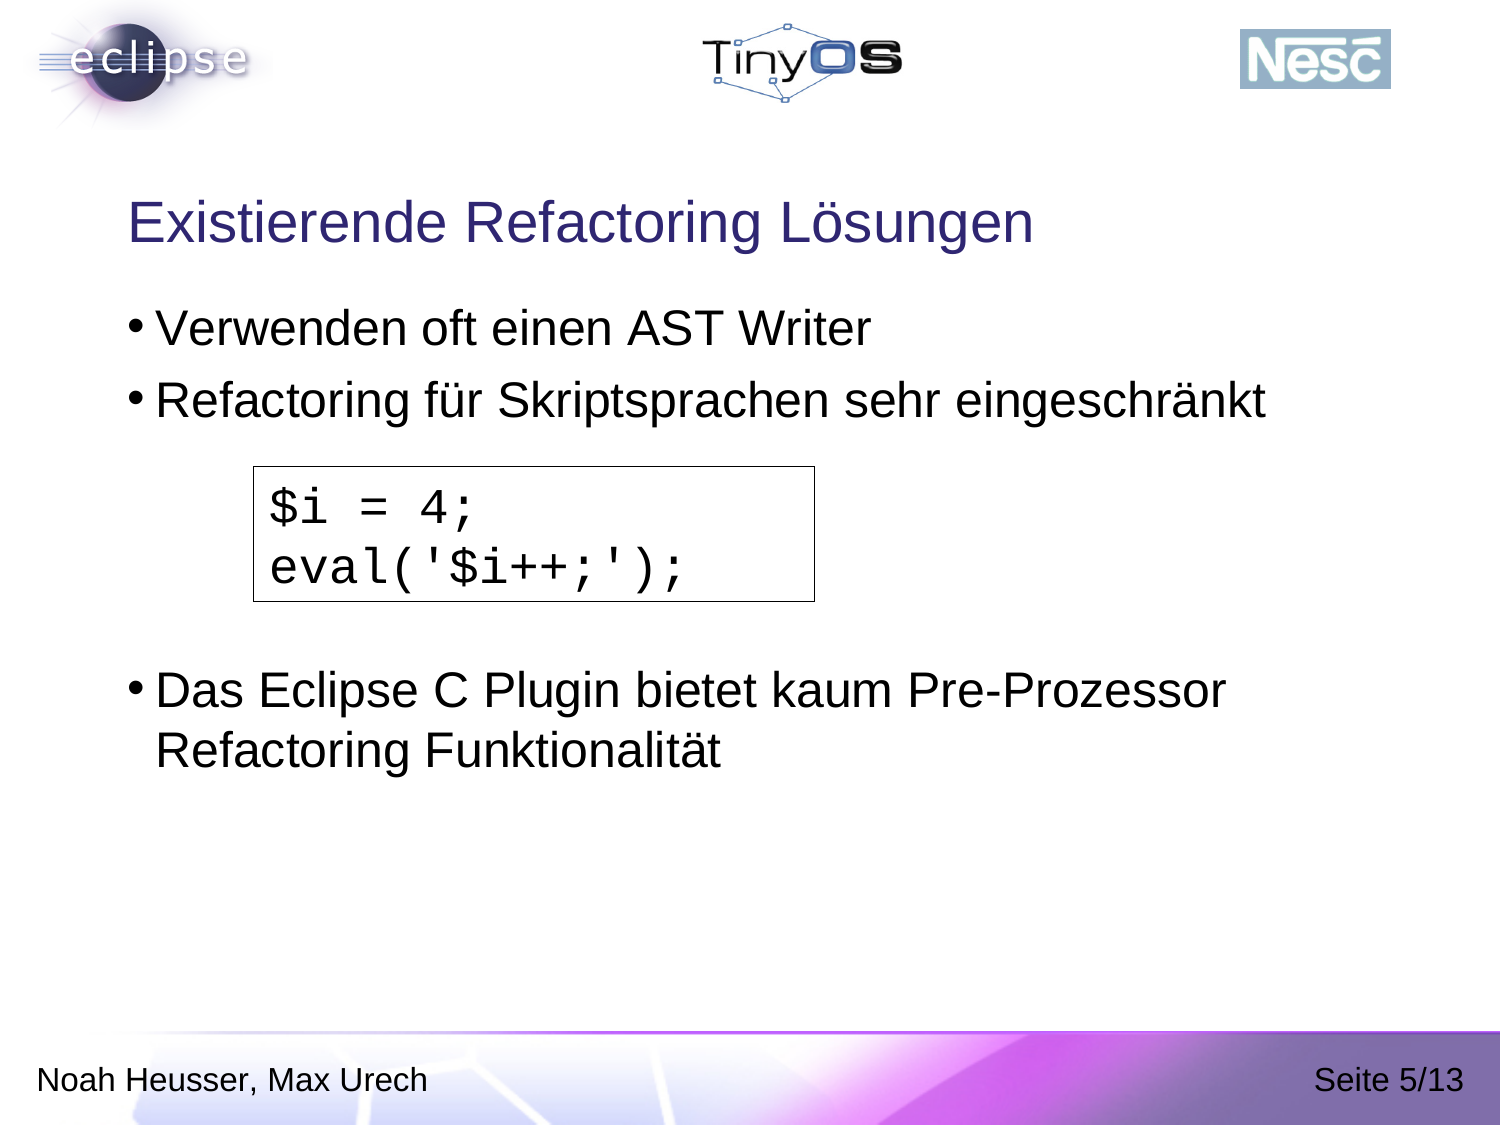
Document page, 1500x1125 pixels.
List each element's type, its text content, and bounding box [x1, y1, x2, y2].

title Existierende Refactoring Lösungen [112, 140, 1388, 297]
text_box $i = 4; eval('$i++;'); [253, 466, 815, 602]
list Verwenden oft einen AST Writer Refactoring für Skriptsprachen sehr eingeschränkt Das Eclipse C Plugin bietet kaum Pre-Prozessor Refactoring Funktionalität [112, 297, 1388, 1030]
picture [0, 1031, 1500, 1125]
picture [23, 0, 273, 130]
picture [1240, 29, 1391, 89]
picture [696, 23, 904, 103]
